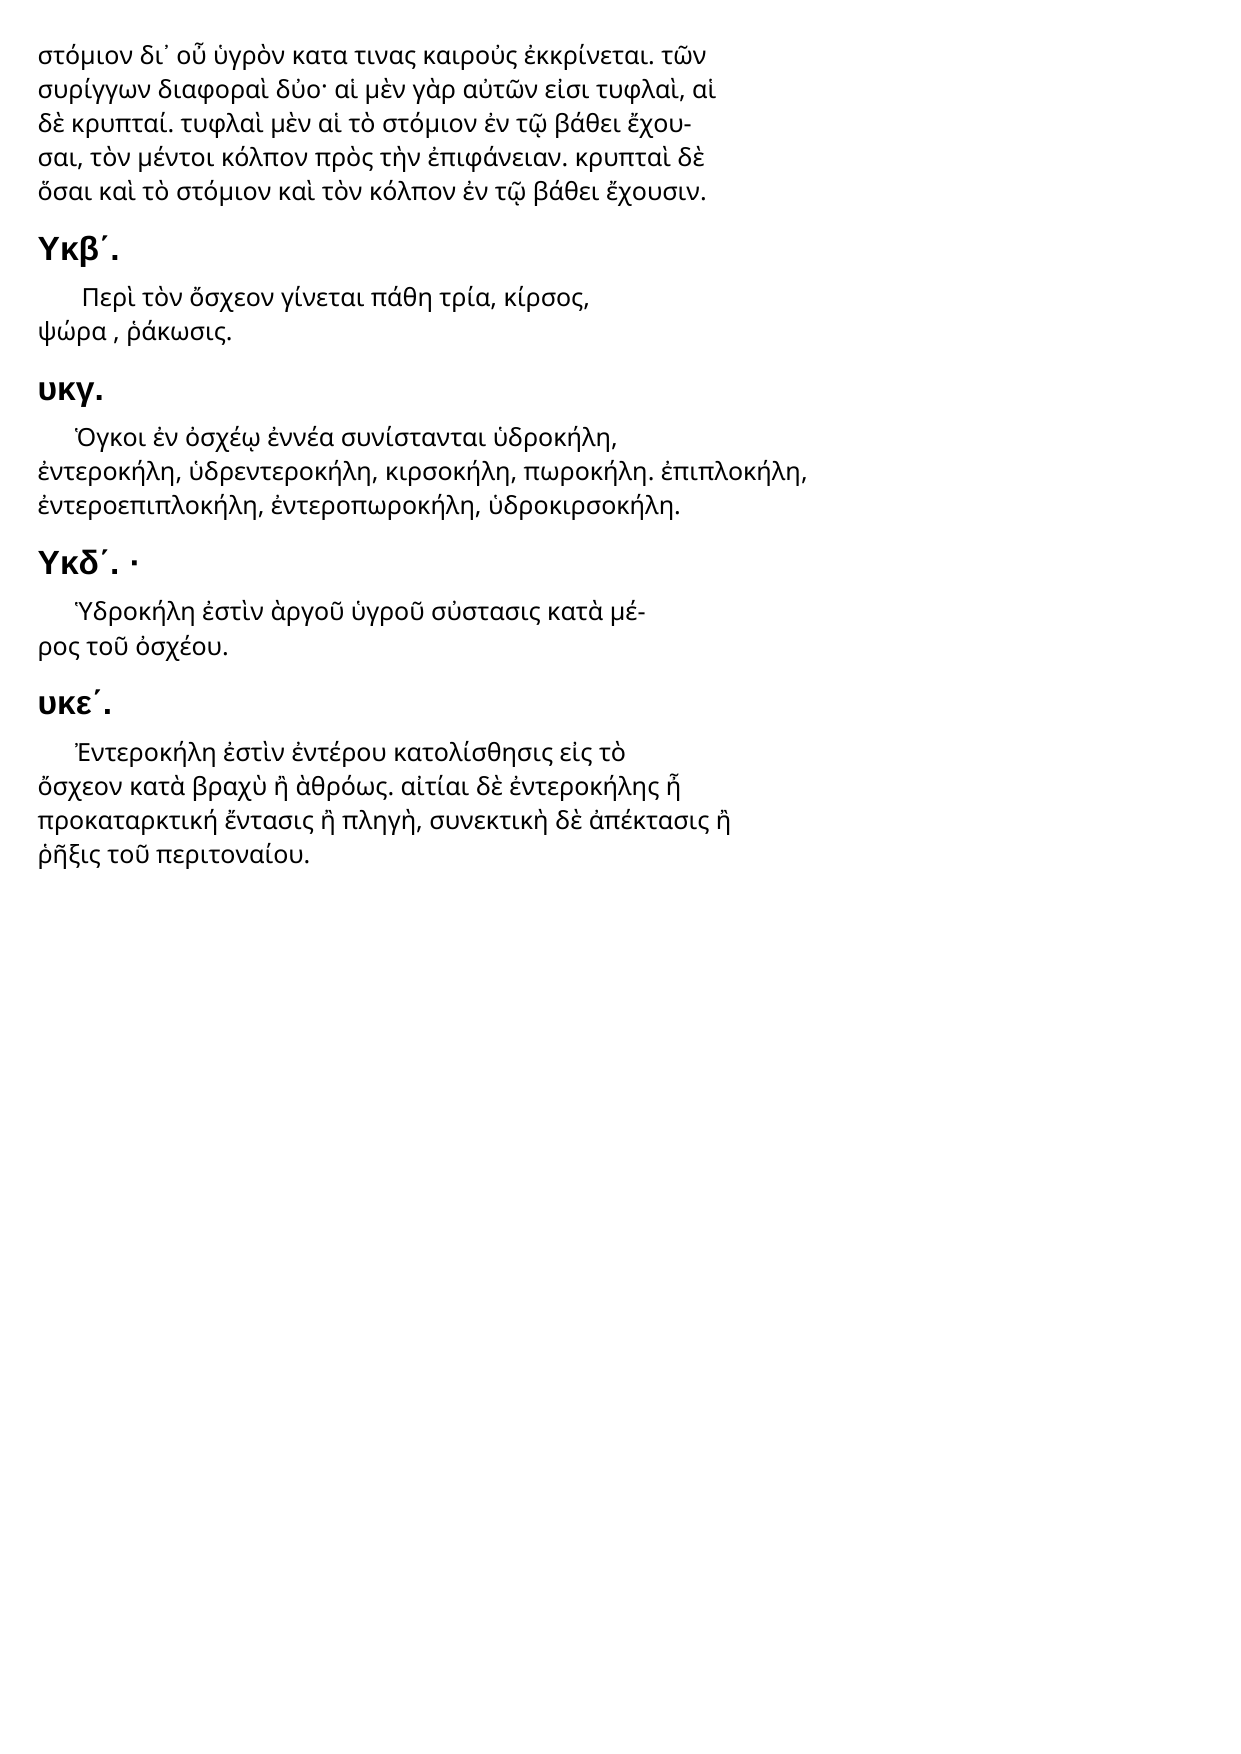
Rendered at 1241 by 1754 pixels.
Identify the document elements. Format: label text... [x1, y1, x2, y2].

subtitle Υκδ΄. · [37, 543, 1203, 582]
subtitle υκε΄. [37, 683, 1203, 722]
subtitle υκγ. [37, 369, 1203, 407]
subtitle Υκβ΄. [37, 229, 1203, 267]
text Ἐντεροκήλη ἐστὶν ἐντέρου κατολίσθησις εἰς τὸ ὄσχεον κατὰ βραχὺ ἢ ὰθρόως. αἰτίαι δὲ ἐντεροκήλης ἦ προκαταρκτική ἔντασις ἢ πληγὴ, συνεκτικὴ δὲ ἀπέκτασις ἢ ῥῆξις τοῦ περιτοναίου. [37, 734, 1203, 870]
text Ὁγκοι ἐν ὀσχέῳ ἐννέα συνίστανται ὑδροκήλη, ἐντεροκήλη, ὑδρεντεροκήλη, κιρσοκήλη, πωροκήλη. ἐπιπλοκήλη, ἐντεροεπιπλοκήλη, ἐντεροπωροκήλη, ὑδροκιρσοκήλη. [37, 420, 1203, 522]
text στόμιον δι᾽ οὖ ὑγρὸν κατα τινας καιροὐς ἐκκρίνεται. τῶν συρίγγων διαφοραὶ δὐο· αἱ μὲν γὰρ αὐτῶν εἰσι τυφλαὶ, αἱ δὲ κρυπταί. τυφλαὶ μὲν αἱ τὸ στόμιον ἐν τῷ βάθει ἔχου- σαι, τὸν μέντοι κόλπον πρὸς τὴν ἐπιφάνειαν. κρυπταὶ δὲ ὅσαι καὶ τὸ στόμιον καὶ τὸν κόλπον ἐν τῷ βάθει ἔχουσιν. [37, 37, 1203, 208]
text Ὑδροκήλη ἐστὶν ὰργοῦ ὑγροῦ σὐστασις κατὰ μέ- ρος τοῦ ὀσχέου. [37, 594, 1203, 662]
text Περὶ τὸν ὄσχεον γίνεται πάθη τρία, κίρσος, ψώρα , ῥάκωσις. [37, 280, 1203, 348]
